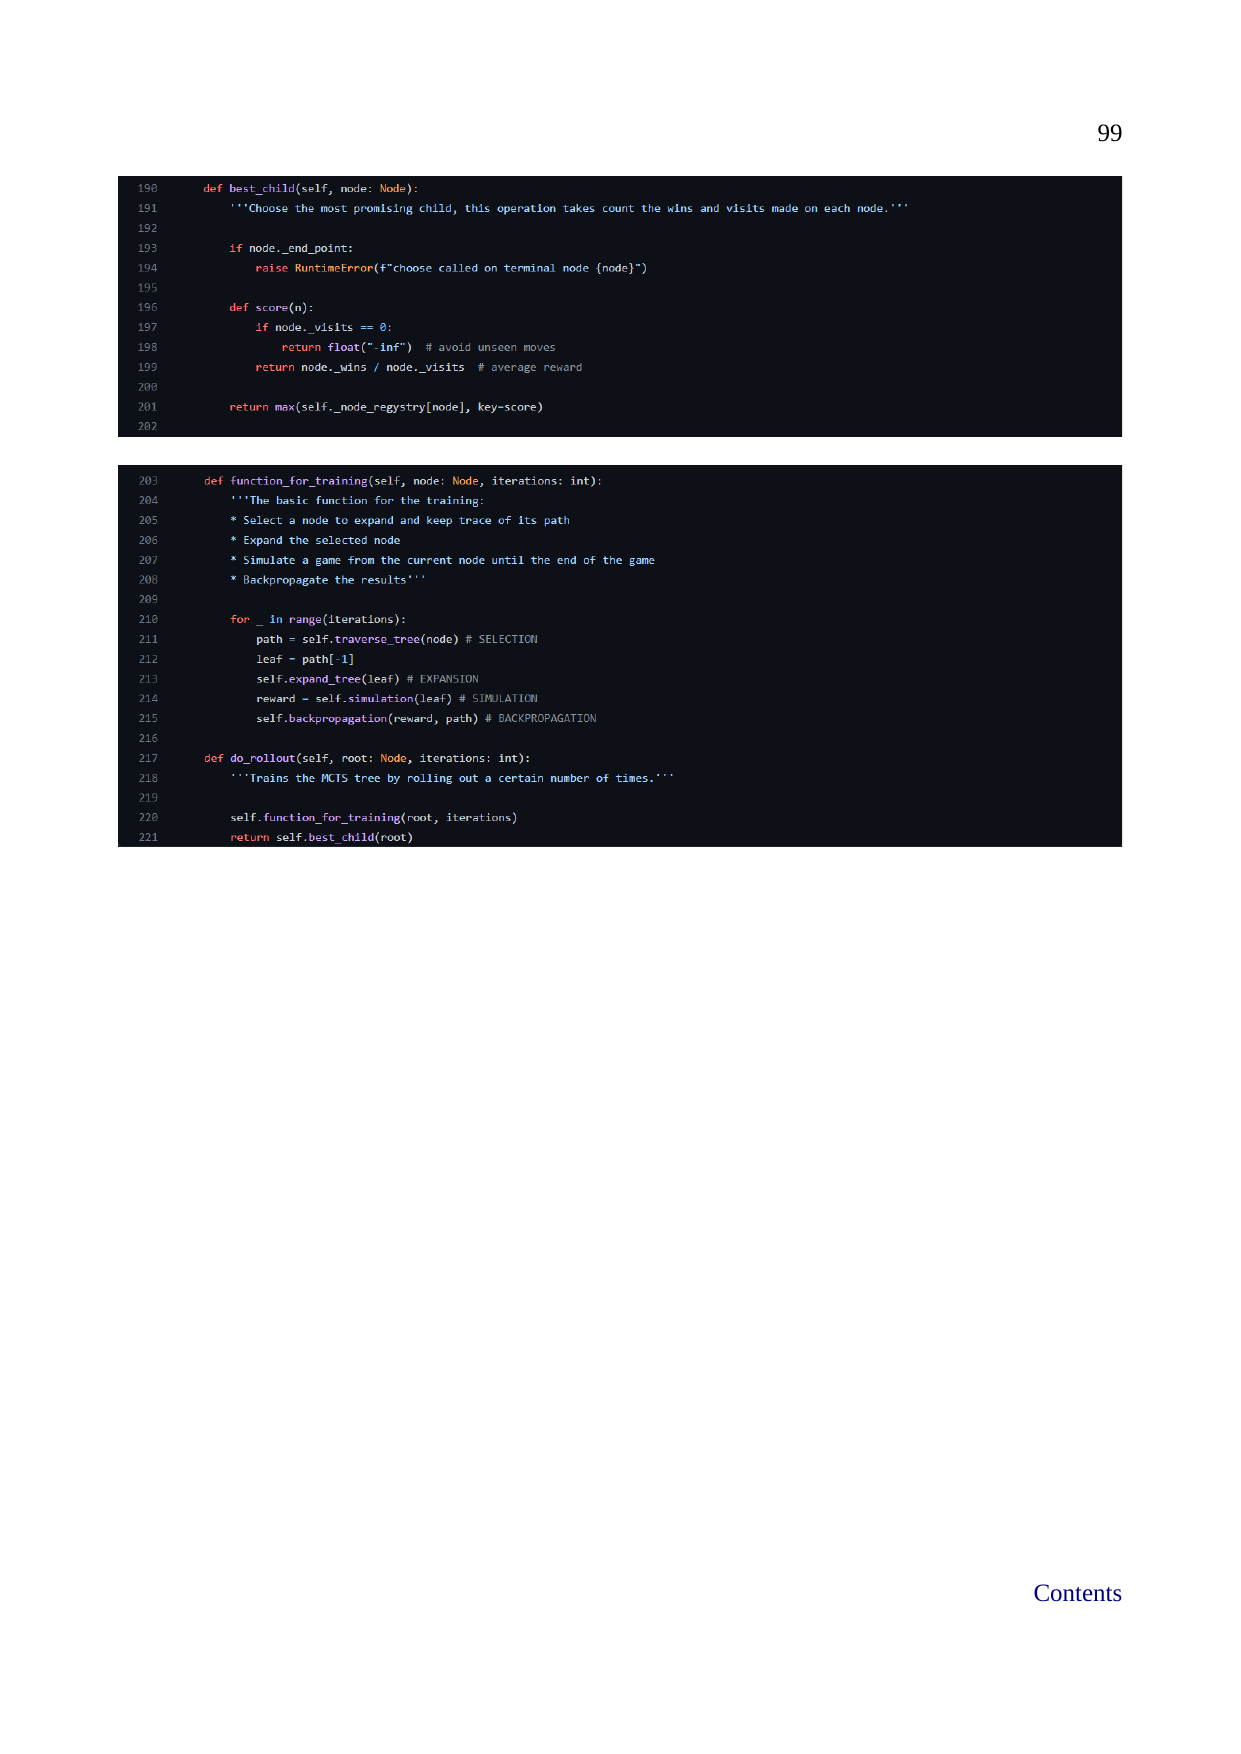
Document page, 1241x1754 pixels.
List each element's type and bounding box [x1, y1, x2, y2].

picture [118, 465, 1123, 847]
picture [118, 176, 1123, 437]
